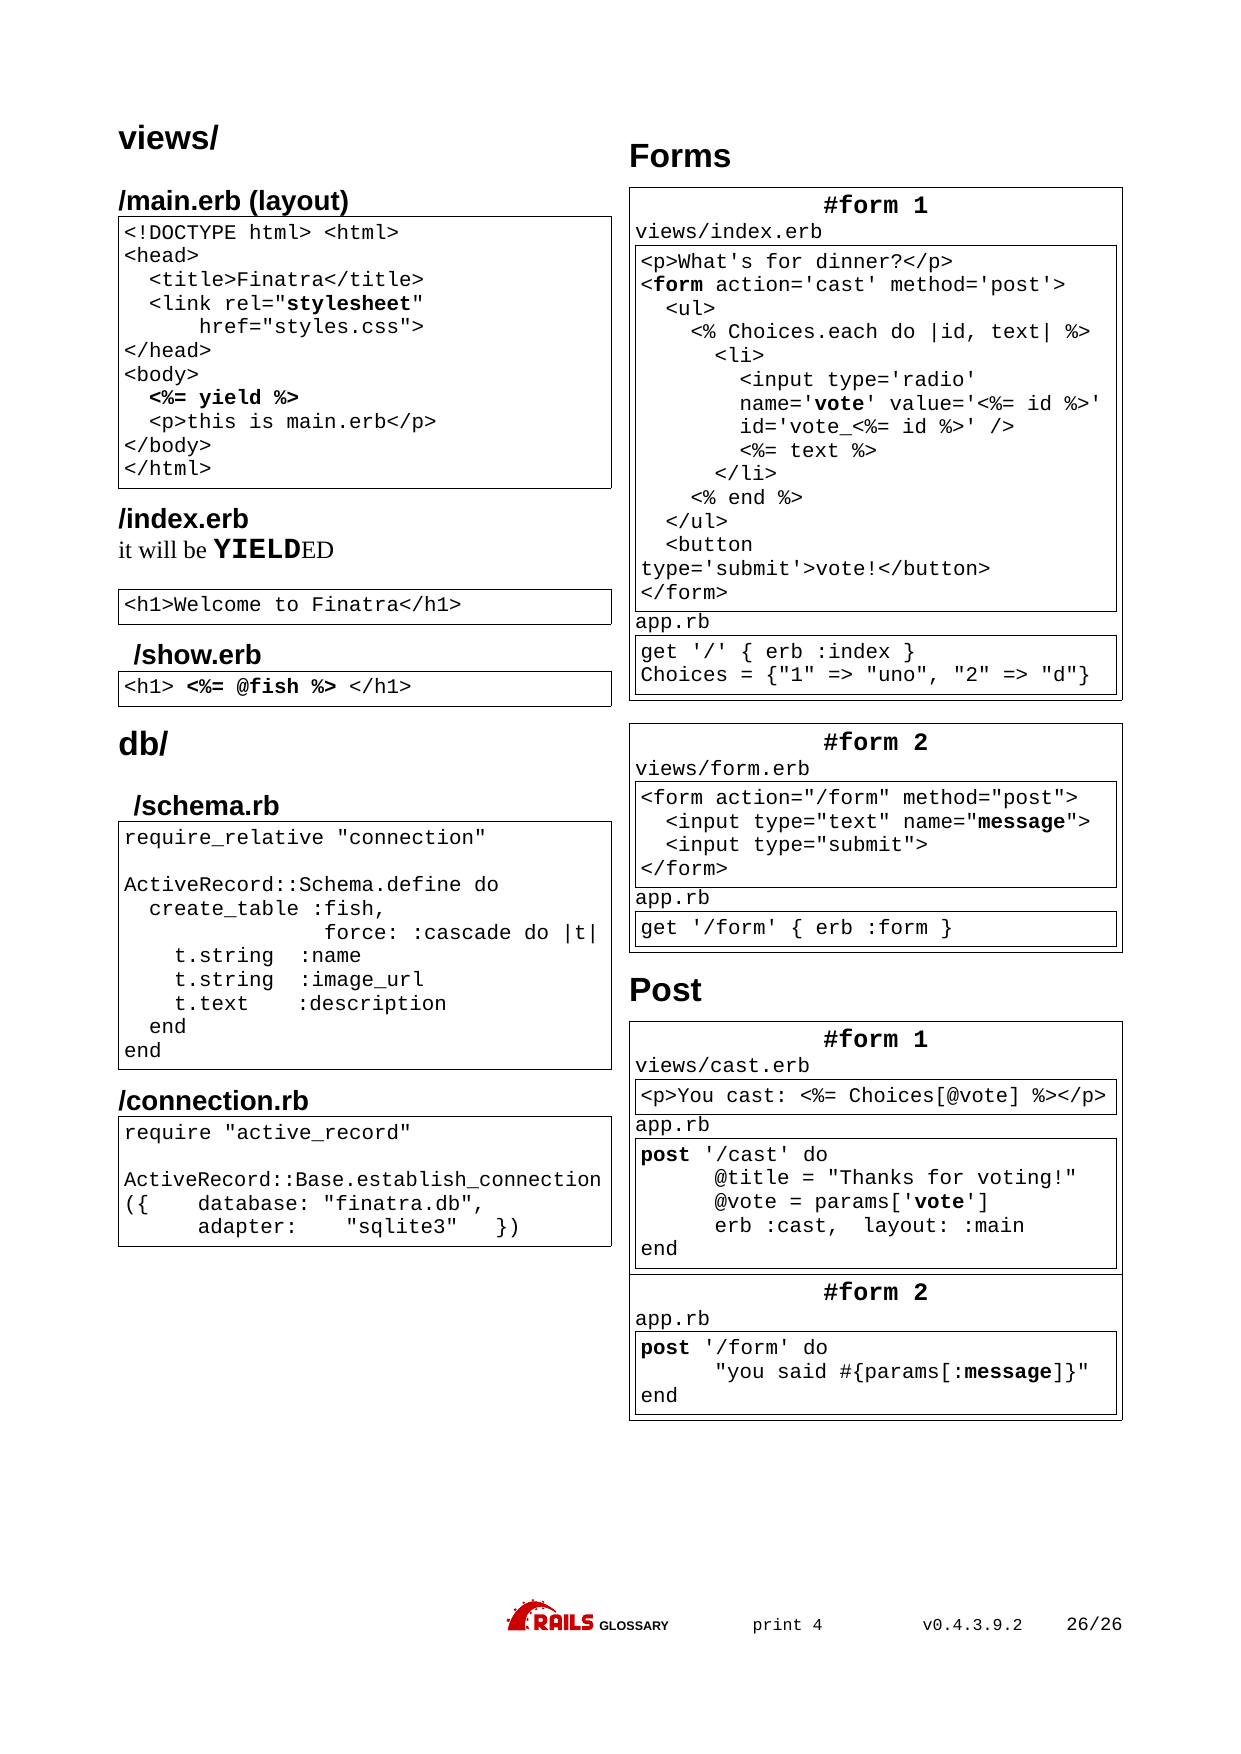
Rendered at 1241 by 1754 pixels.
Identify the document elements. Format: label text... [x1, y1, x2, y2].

subtitle /index.erb [118, 502, 611, 534]
table_header <!DOCTYPE html> <html> <head> <title>Finatra</title> <link rel="stylesheet" href="styles.css"> </head> <body> <%= yield %> <p>this is main.erb</p> </body> </html> [119, 217, 611, 488]
subtitle views/ [118, 118, 611, 157]
table_header <h1> <%= @fish %> </h1> [119, 672, 611, 706]
table_header get '/form' { erb :form } [636, 912, 1116, 946]
subtitle /schema.rb [118, 789, 611, 821]
table_header <p>What's for dinner?</p> <form action='cast' method='post'> <ul> <% Choices.each do |id, text| %> <li> <input type='radio' name='vote' value='<%= id %>' id='vote_<%= id %>' /> <%= text %> </li> <% end %> </ul> <button type='submit'>vote!</button> </form> [636, 246, 1116, 611]
table_header #form 1 views/index.erb app.rb [630, 188, 1122, 699]
table_header post '/cast' do @title = "Thanks for voting!" @vote = params['vote'] erb :cast, layout: :main end [636, 1139, 1116, 1268]
table_header <h1>Welcome to Finatra</h1> [119, 590, 611, 624]
subtitle Forms [629, 136, 1122, 174]
subtitle db/ [118, 723, 611, 762]
table_header get '/' { erb :index } Choices = {"1" => "uno", "2" => "d"} [636, 636, 1116, 694]
table_header require_relative "connection" ActiveRecord::Schema.define do create_table :fish, force: :cascade do |t| t.string :name t.string :image_url t.text :description end end [119, 822, 611, 1069]
subtitle Post [629, 970, 1122, 1009]
subtitle /show.erb [118, 639, 611, 671]
table_header post '/form' do "you said #{params[:message]}" end [636, 1332, 1116, 1414]
table_header require "active_record" ActiveRecord::Base.establish_connection({ database: "finatra.db", adapter: "sqlite3" }) [119, 1117, 611, 1246]
table_header <form action="/form" method="post"> <input type="text" name="message"> <input type="submit"> </form> [636, 782, 1116, 887]
subtitle /main.erb (layout) [118, 184, 611, 216]
text it will be YIELDED [118, 534, 611, 567]
table_header <p>You cast: <%= Choices[@vote] %></p> [636, 1080, 1116, 1114]
table_header #form 1 views/cast.erb app.rb [630, 1022, 1122, 1274]
table_header #form 2 views/form.erb app.rb [630, 724, 1122, 952]
table_cell #form 2 app.rb [630, 1275, 1122, 1420]
subtitle /connection.rb [118, 1084, 611, 1116]
